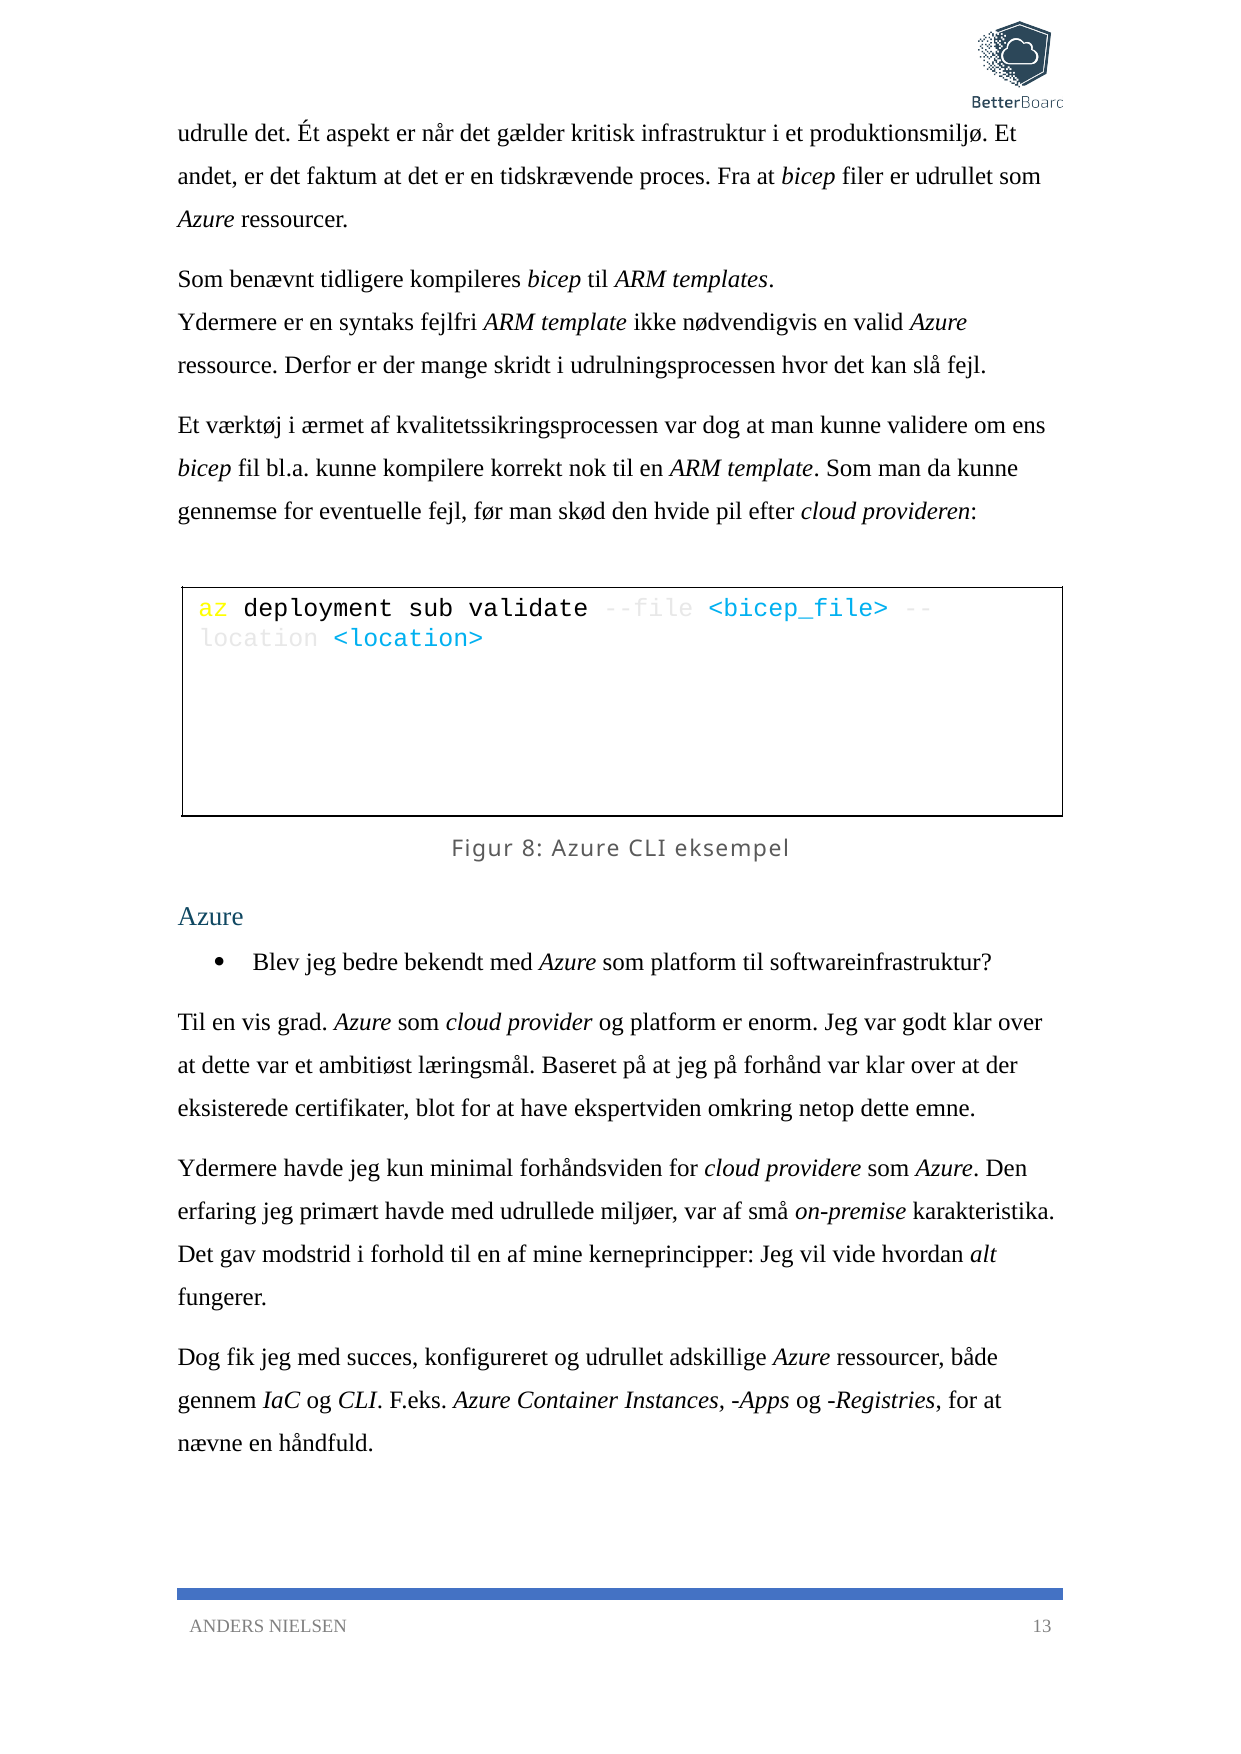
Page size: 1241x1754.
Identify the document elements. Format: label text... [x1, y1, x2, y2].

text Til en vis grad. Azure som cloud provider og platform er enorm. Jeg var godt klar over at dette var et ambitiøst læringsmål. Baseret på at jeg på forhånd var klar over at der eksisterede certifikater, blot for at have ekspertviden omkring netop dette emne. [177, 1007, 1063, 1122]
text Dog fik jeg med succes, konfigureret og udrullet adskillige Azure ressourcer, både gennem IaC og CLI. F.eks. Azure Container Instances, -Apps og -Registries, for at nævne en håndfuld. [177, 1342, 1063, 1457]
subtitle Azure [177, 900, 1063, 931]
text [183, 588, 1062, 815]
list Blev jeg bedre bekendt med Azure som platform til softwareinfrastruktur? [215, 947, 1063, 976]
text Som benævnt tidligere kompileres bicep til ARM templates. Ydermere er en syntaks fejlfri ARM template ikke nødvendigvis en valid Azure ressource. Derfor er der mange skridt i udrulningsprocessen hvor det kan slå fejl. [177, 264, 1063, 379]
subtitle Figur 8: Azure CLI eksempel [177, 556, 1063, 864]
text udrulle det. Ét aspekt er når det gælder kritisk infrastruktur i et produktionsmiljø. Et andet, er det faktum at det er en tidskrævende proces. Fra at bicep filer er udrullet som Azure ressourcer. [177, 118, 1063, 233]
text az deployment sub validate --file <bicep_file> --location <location> [198, 595, 1046, 653]
text Ydermere havde jeg kun minimal forhåndsviden for cloud providere som Azure. Den erfaring jeg primært havde med udrullede miljøer, var af små on-premise karakteristika. Det gav modstrid i forhold til en af mine kerneprincipper: Jeg vil vide hvordan alt fungerer. [177, 1153, 1063, 1311]
text Et værktøj i ærmet af kvalitetssikringsprocessen var dog at man kunne validere om ens bicep fil bl.a. kunne kompilere korrekt nok til en ARM template. Som man da kunne gennemse for eventuelle fejl, før man skød den hvide pil efter cloud provideren: [177, 410, 1063, 525]
